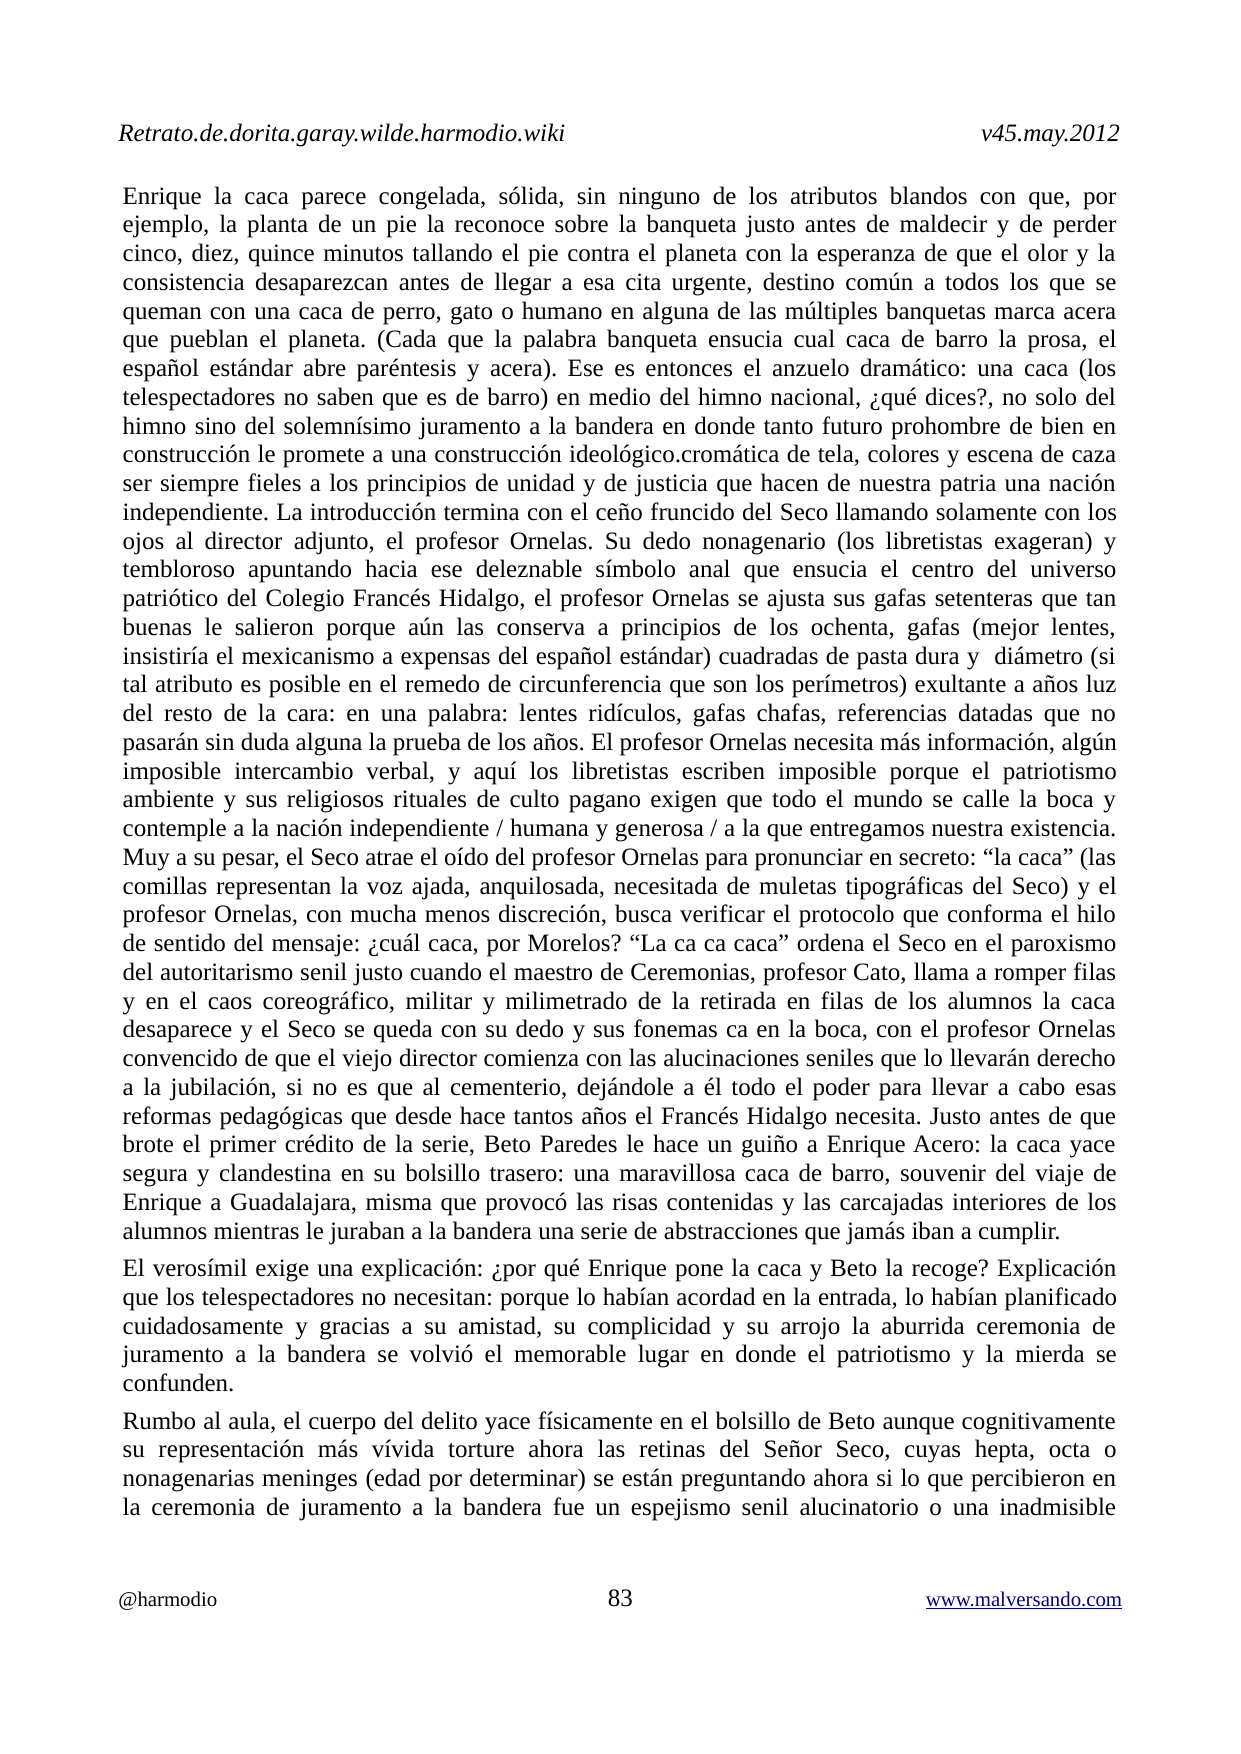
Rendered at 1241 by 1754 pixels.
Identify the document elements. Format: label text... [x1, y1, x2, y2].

text Rumbo al aula, el cuerpo del delito yace físicamente en el bolsillo de Beto aunque cognitivamente su representación más vívida torture ahora las retinas del Señor Seco, cuyas hepta, octa o nonagenarias meninges (edad por determinar) se están preguntando ahora si lo que percibieron en la ceremonia de juramento a la bandera fue un espejismo senil alucinatorio o una inadmisible [118, 1401, 1122, 1525]
text El verosímil exige una explicación: ¿por qué Enrique pone la caca y Beto la recoge? Explicación que los telespectadores no necesitan: porque lo habían acordad en la entrada, lo habían planificado cuidadosamente y gracias a su amistad, su complicidad y su arrojo la aburrida ceremonia de juramento a la bandera se volvió el memorable lugar en donde el patriotismo y la mierda se confunden. [118, 1249, 1122, 1401]
text Enrique la caca parece congelada, sólida, sin ninguno de los atributos blandos con que, por ejemplo, la planta de un pie la reconoce sobre la banqueta justo antes de maldecir y de perder cinco, diez, quince minutos tallando el pie contra el planeta con la esperanza de que el olor y la consistencia desaparezcan antes de llegar a esa cita urgente, destino común a todos los que se queman con una caca de perro, gato o humano en alguna de las múltiples banquetas marca acera que pueblan el planeta. (Cada que la palabra banqueta ensucia cual caca de barro la prosa, el español estándar abre paréntesis y acera). Ese es entonces el anzuelo dramático: una caca (los telespectadores no saben que es de barro) en medio del himno nacional, ¿qué dices?, no solo del himno sino del solemnísimo juramento a la bandera en donde tanto futuro prohombre de bien en construcción le promete a una construcción ideológico.cromática de tela, colores y escena de caza ser siempre fieles a los principios de unidad y de justicia que hacen de nuestra patria una nación independiente. La introducción termina con el ceño fruncido del Seco llamando solamente con los ojos al director adjunto, el profesor Ornelas. Su dedo nonagenario (los libretistas exageran) y tembloroso apuntando hacia ese deleznable símbolo anal que ensucia el centro del universo patriótico del Colegio Francés Hidalgo, el profesor Ornelas se ajusta sus gafas setenteras que tan buenas le salieron porque aún las conserva a principios de los ochenta, gafas (mejor lentes, insistiría el mexicanismo a expensas del español estándar) cuadradas de pasta dura y diámetro (si tal atributo es posible en el remedo de circunferencia que son los perímetros) exultante a años luz del resto de la cara: en una palabra: lentes ridículos, gafas chafas, referencias datadas que no pasarán sin duda alguna la prueba de los años. El profesor Ornelas necesita más información, algún imposible intercambio verbal, y aquí los libretistas escriben imposible porque el patriotismo ambiente y sus religiosos rituales de culto pagano exigen que todo el mundo se calle la boca y contemple a la nación independiente / humana y generosa / a la que entregamos nuestra existencia. Muy a su pesar, el Seco atrae el oído del profesor Ornelas para pronunciar en secreto: “la caca” (las comillas representan la voz ajada, anquilosada, necesitada de muletas tipográficas del Seco) y el profesor Ornelas, con mucha menos discreción, busca verificar el protocolo que conforma el hilo de sentido del mensaje: ¿cuál caca, por Morelos? “La ca ca caca” ordena el Seco en el paroxismo del autoritarismo senil justo cuando el maestro de Ceremonias, profesor Cato, llama a romper filas y en el caos coreográfico, militar y milimetrado de la retirada en filas de los alumnos la caca desaparece y el Seco se queda con su dedo y sus fonemas ca en la boca, con el profesor Ornelas convencido de que el viejo director comienza con las alucinaciones seniles que lo llevarán derecho a la jubilación, si no es que al cementerio, dejándole a él todo el poder para llevar a cabo esas reformas pedagógicas que desde hace tantos años el Francés Hidalgo necesita. Justo antes de que brote el primer crédito de la serie, Beto Paredes le hace un guiño a Enrique Acero: la caca yace segura y clandestina en su bolsillo trasero: una maravillosa caca de barro, souvenir del viaje de Enrique a Guadalajara, misma que provocó las risas contenidas y las carcajadas interiores de los alumnos mientras le juraban a la bandera una serie de abstracciones que jamás iban a cumplir. [118, 176, 1122, 1249]
